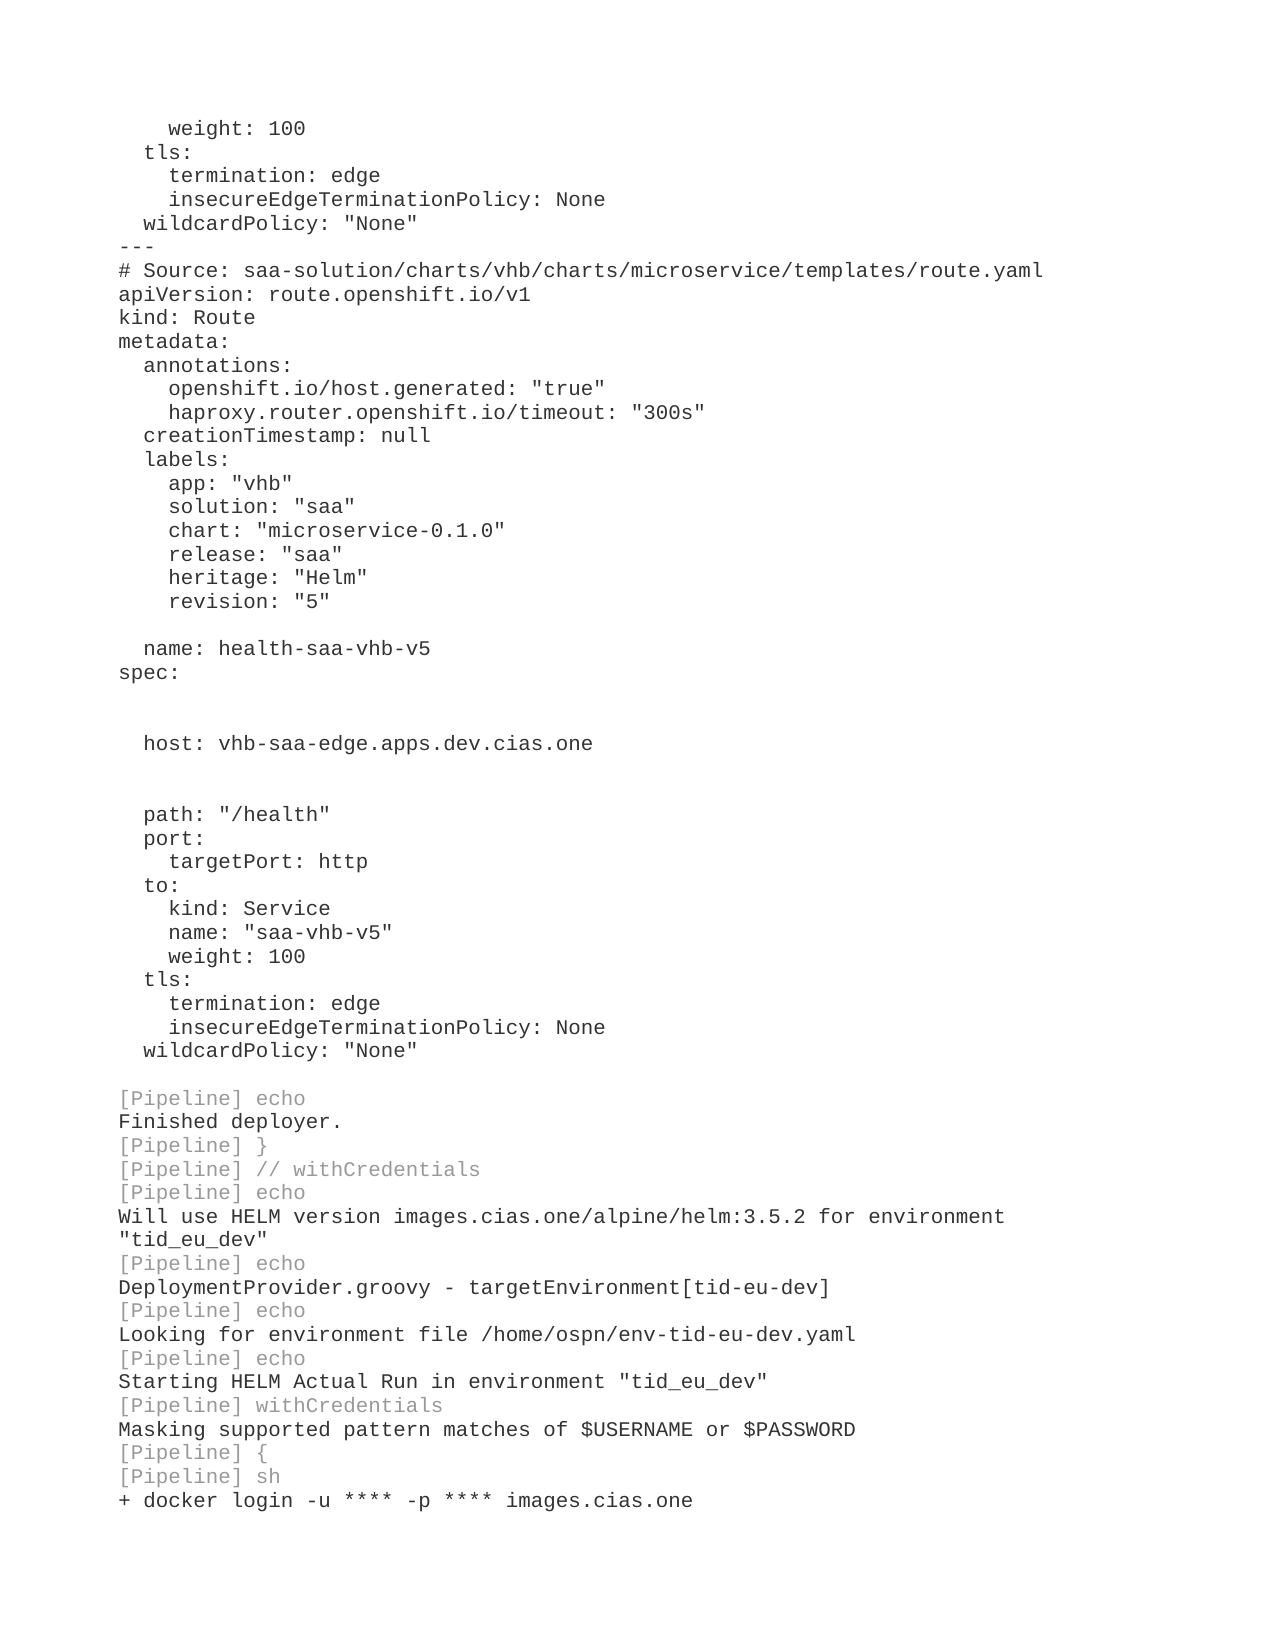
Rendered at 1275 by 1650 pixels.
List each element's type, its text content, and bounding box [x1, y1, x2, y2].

text app: "vhb" [118, 473, 1157, 496]
text spec: [118, 662, 1157, 686]
text to: [118, 875, 1157, 898]
text haproxy.router.openshift.io/timeout: "300s" [118, 402, 1157, 426]
text weight: 100 [118, 946, 1157, 969]
text port: [118, 827, 1157, 851]
text host: vhb-saa-edge.apps.dev.cias.one [118, 733, 1157, 757]
text DeploymentProvider.groovy - targetEnvironment[tid-eu-dev] [118, 1277, 1157, 1300]
text tls: [118, 142, 1157, 165]
text --- [118, 236, 1157, 260]
text chart: "microservice-0.1.0" [118, 520, 1157, 544]
text name: "saa-vhb-v5" [118, 922, 1157, 946]
text [Pipeline] // withCredentials [118, 1158, 1157, 1182]
text [Pipeline] echo [118, 1182, 1157, 1206]
text Looking for environment file /home/ospn/env-tid-eu-dev.yaml [118, 1324, 1157, 1348]
text [Pipeline] echo [118, 1348, 1157, 1371]
text metadata: [118, 331, 1157, 354]
text wildcardPolicy: "None" [118, 213, 1157, 236]
text [Pipeline] echo [118, 1253, 1157, 1277]
text [Pipeline] echo [118, 1088, 1157, 1111]
text [Pipeline] sh [118, 1466, 1157, 1489]
text + docker login -u **** -p **** images.cias.one [118, 1489, 1157, 1513]
text kind: Route [118, 307, 1157, 331]
text kind: Service [118, 898, 1157, 922]
text termination: edge [118, 165, 1157, 189]
text termination: edge [118, 993, 1157, 1017]
text Starting HELM Actual Run in environment "tid_eu_dev" [118, 1371, 1157, 1395]
text release: "saa" [118, 544, 1157, 567]
text targetPort: http [118, 851, 1157, 875]
text insecureEdgeTerminationPolicy: None [118, 189, 1157, 213]
text creationTimestamp: null [118, 426, 1157, 449]
text openshift.io/host.generated: "true" [118, 378, 1157, 402]
text labels: [118, 449, 1157, 473]
text apiVersion: route.openshift.io/v1 [118, 284, 1157, 307]
text weight: 100 [118, 118, 1157, 142]
text Masking supported pattern matches of $USERNAME or $PASSWORD [118, 1419, 1157, 1442]
text name: health-saa-vhb-v5 [118, 638, 1157, 662]
text Finished deployer. [118, 1111, 1157, 1135]
text revision: "5" [118, 591, 1157, 615]
text annotations: [118, 354, 1157, 378]
text insecureEdgeTerminationPolicy: None [118, 1017, 1157, 1040]
text Will use HELM version images.cias.one/alpine/helm:3.5.2 for environment "tid_eu_dev" [118, 1206, 1157, 1253]
text path: "/health" [118, 804, 1157, 827]
text [Pipeline] } [118, 1135, 1157, 1158]
text [Pipeline] echo [118, 1300, 1157, 1324]
text wildcardPolicy: "None" [118, 1040, 1157, 1064]
text [Pipeline] { [118, 1442, 1157, 1466]
text solution: "saa" [118, 496, 1157, 520]
text heritage: "Helm" [118, 567, 1157, 591]
text tls: [118, 969, 1157, 993]
text # Source: saa-solution/charts/vhb/charts/microservice/templates/route.yaml [118, 260, 1157, 284]
text [Pipeline] withCredentials [118, 1395, 1157, 1419]
